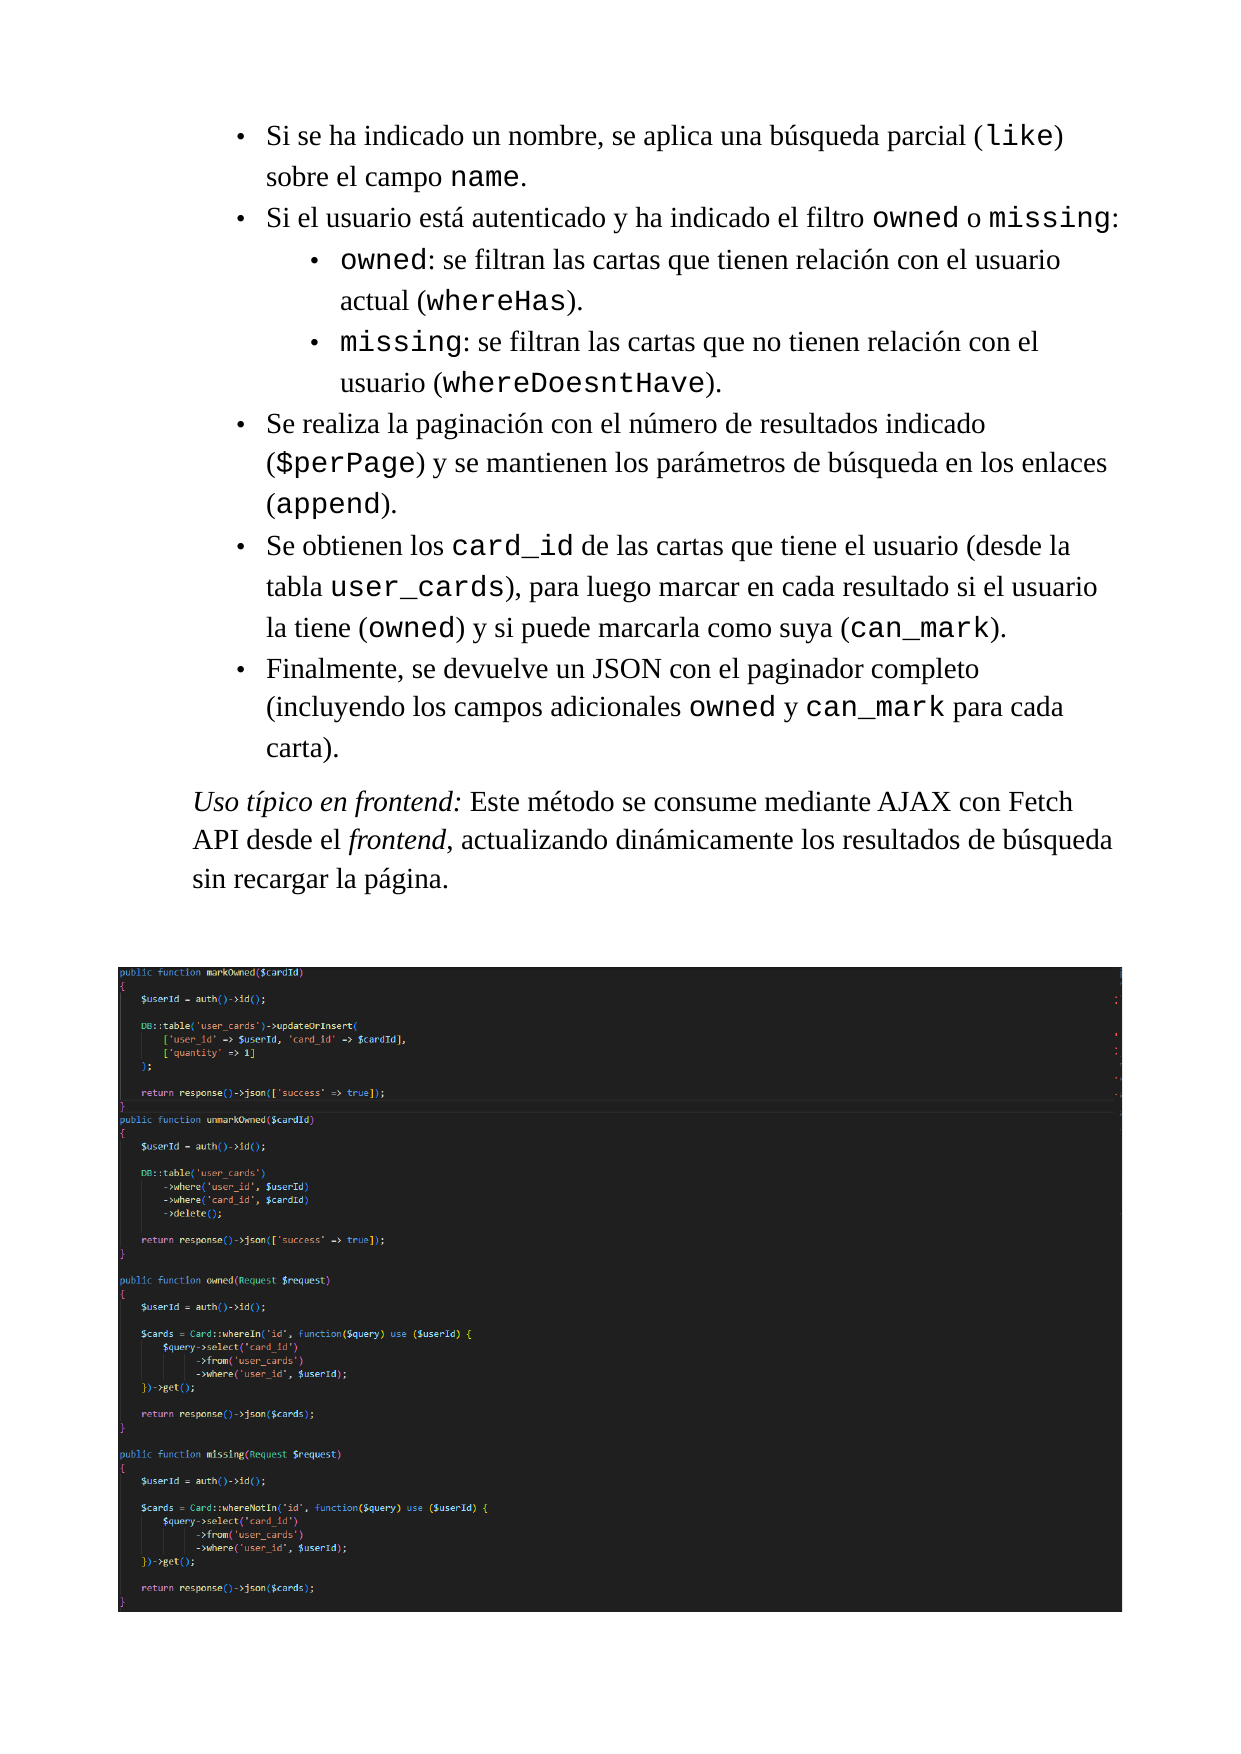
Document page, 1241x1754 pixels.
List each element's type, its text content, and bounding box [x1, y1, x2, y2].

picture [118, 967, 1123, 1612]
list Finalmente, se devuelve un JSON con el paginador completo (incluyendo los campos adicionales owned y can_mark para cada carta). [236, 651, 1122, 764]
list Si el usuario está autenticado y ha indicado el filtro owned o missing: [236, 201, 1122, 237]
list Se obtienen los card_id de las cartas que tiene el usuario (desde la tabla user_cards), para luego marcar en cada resultado si el usuario la tiene (owned) y si puede marcarla como suya (can_mark). [236, 528, 1122, 646]
list Se realiza la paginación con el número de resultados indicado ($perPage) y se mantienen los parámetros de búsqueda en los enlaces (append). [236, 407, 1122, 522]
list owned: se filtran las cartas que tienen relación con el usuario actual (whereHas). [310, 242, 1122, 319]
list Si se ha indicado un nombre, se aplica una búsqueda parcial (like) sobre el campo name. [236, 118, 1122, 195]
list missing: se filtran las cartas que no tienen relación con el usuario (whereDoesntHave). [310, 324, 1122, 401]
list Uso típico en frontend: Este método se consume mediante AJAX con Fetch API desde el frontend, actualizando dinámicamente los resultados de búsqueda sin recargar la página. [162, 784, 1122, 894]
